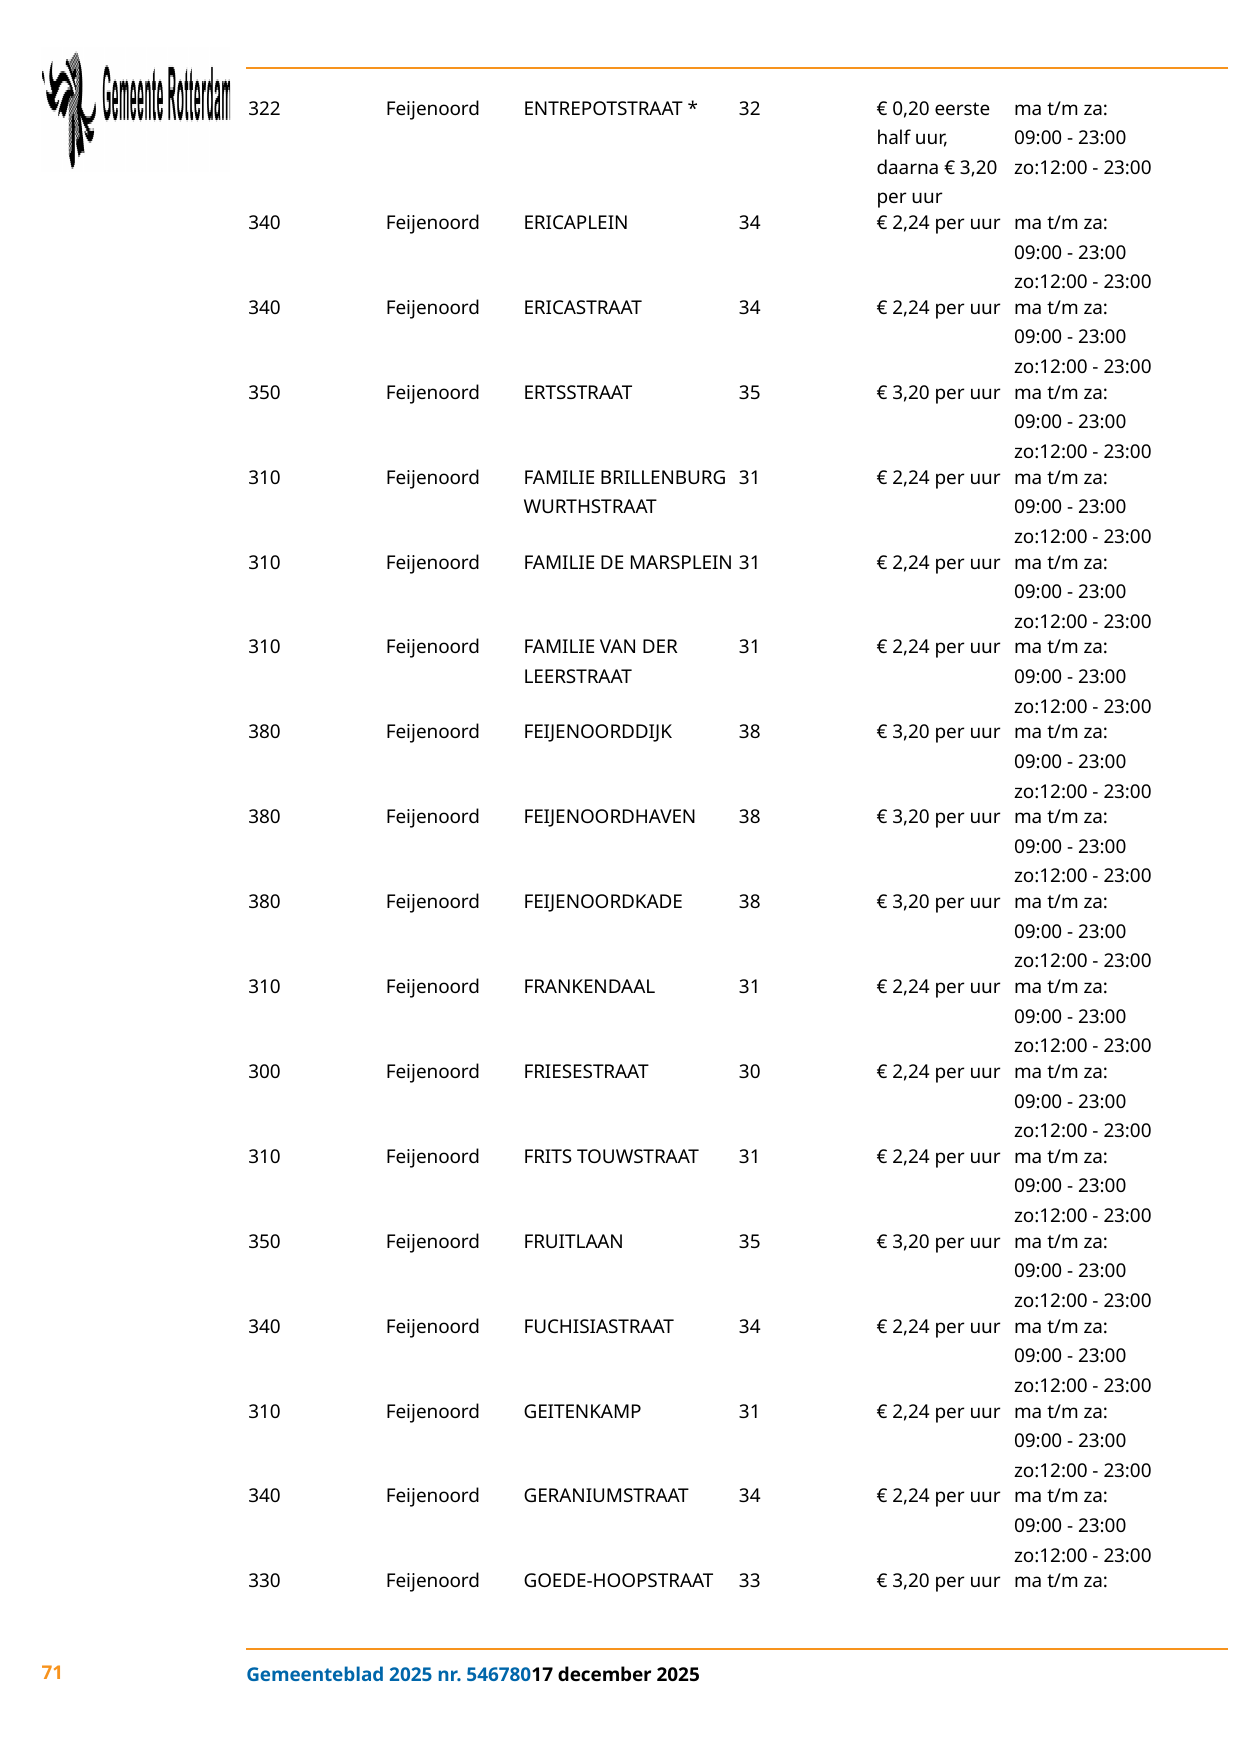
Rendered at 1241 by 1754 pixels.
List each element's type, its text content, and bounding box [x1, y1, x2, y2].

table_cell ma t/m za: 09:00 - 23:00 zo:12:00 - 23:00 [1014, 889, 1152, 973]
table_cell 31 [739, 634, 876, 719]
table_cell ma t/m za: 09:00 - 23:00 zo:12:00 - 23:00 [1014, 95, 1152, 209]
table_cell FRANKENDAAL [523, 973, 739, 1058]
table_cell 380 [248, 889, 386, 973]
table_cell 30 [739, 1058, 876, 1143]
table_cell € 2,24 per uur [876, 294, 1014, 379]
table_cell 31 [739, 464, 876, 549]
table_cell Feijenoord [386, 1228, 523, 1313]
table_cell Feijenoord [386, 973, 523, 1058]
table_cell ma t/m za: 09:00 - 23:00 zo:12:00 - 23:00 [1014, 634, 1152, 719]
table_cell Feijenoord [386, 889, 523, 973]
table_cell 34 [739, 209, 876, 294]
table_cell € 3,20 per uur [876, 719, 1014, 803]
table_cell 33 [739, 1568, 876, 1593]
table_cell ma t/m za: 09:00 - 23:00 zo:12:00 - 23:00 [1014, 1058, 1152, 1143]
table_cell ma t/m za: 09:00 - 23:00 zo:12:00 - 23:00 [1014, 209, 1152, 294]
table_cell ERICAPLEIN [523, 209, 739, 294]
table_cell ma t/m za: 09:00 - 23:00 zo:12:00 - 23:00 [1014, 1483, 1152, 1568]
table_cell 38 [739, 719, 876, 803]
table_cell 350 [248, 1228, 386, 1313]
table_cell 340 [248, 209, 386, 294]
table_cell GERANIUMSTRAAT [523, 1483, 739, 1568]
table_cell 34 [739, 1483, 876, 1568]
table_cell FEIJENOORDHAVEN [523, 804, 739, 888]
table_cell Feijenoord [386, 804, 523, 888]
table_cell GOEDE-HOOPSTRAAT [523, 1568, 739, 1593]
table_cell Feijenoord [386, 1568, 523, 1593]
table_cell € 2,24 per uur [876, 1398, 1014, 1483]
table_cell € 2,24 per uur [876, 634, 1014, 719]
table_cell FRIESESTRAAT [523, 1058, 739, 1143]
table_cell 31 [739, 549, 876, 634]
table_cell Feijenoord [386, 1313, 523, 1398]
table_cell Feijenoord [386, 1058, 523, 1143]
table_cell 31 [739, 1143, 876, 1228]
table_cell € 2,24 per uur [876, 973, 1014, 1058]
table_cell ERTSSTRAAT [523, 379, 739, 464]
table_cell Feijenoord [386, 1483, 523, 1568]
table_cell Feijenoord [386, 1143, 523, 1228]
table_cell Feijenoord [386, 379, 523, 464]
table_cell 340 [248, 294, 386, 379]
table_cell ma t/m za: 09:00 - 23:00 zo:12:00 - 23:00 [1014, 1398, 1152, 1483]
table_cell € 3,20 per uur [876, 804, 1014, 888]
table_cell ma t/m za: 09:00 - 23:00 zo:12:00 - 23:00 [1014, 464, 1152, 549]
table_cell 350 [248, 379, 386, 464]
table_cell ma t/m za: 09:00 - 23:00 zo:12:00 - 23:00 [1014, 1143, 1152, 1228]
table_cell ma t/m za: 09:00 - 23:00 zo:12:00 - 23:00 [1014, 549, 1152, 634]
table_cell 330 [248, 1568, 386, 1593]
table_cell 310 [248, 549, 386, 634]
table_cell ma t/m za: 09:00 - 23:00 zo:12:00 - 23:00 [1014, 719, 1152, 803]
table_cell Feijenoord [386, 1398, 523, 1483]
table_cell FEIJENOORDDIJK [523, 719, 739, 803]
table_cell 34 [739, 294, 876, 379]
table_cell 31 [739, 1398, 876, 1483]
table_cell ma t/m za: 09:00 - 23:00 zo:12:00 - 23:00 [1014, 294, 1152, 379]
table_cell ENTREPOTSTRAAT * [523, 95, 739, 209]
table_cell ma t/m za: 09:00 - 23:00 zo:12:00 - 23:00 [1014, 973, 1152, 1058]
table_cell FEIJENOORDKADE [523, 889, 739, 973]
table_cell € 2,24 per uur [876, 549, 1014, 634]
table_cell FAMILIE BRILLENBURG WURTHSTRAAT [523, 464, 739, 549]
table_cell FUCHISIASTRAAT [523, 1313, 739, 1398]
table_cell ma t/m za: [1014, 1568, 1152, 1593]
table_cell Feijenoord [386, 634, 523, 719]
table_cell € 3,20 per uur [876, 1228, 1014, 1313]
table_cell 380 [248, 804, 386, 888]
table_cell FAMILIE VAN DER LEERSTRAAT [523, 634, 739, 719]
table_cell 380 [248, 719, 386, 803]
table_cell Feijenoord [386, 719, 523, 803]
table_cell € 3,20 per uur [876, 1568, 1014, 1593]
table_cell ma t/m za: 09:00 - 23:00 zo:12:00 - 23:00 [1014, 1313, 1152, 1398]
table_cell 38 [739, 804, 876, 888]
table_cell FRUITLAAN [523, 1228, 739, 1313]
table_cell FAMILIE DE MARSPLEIN [523, 549, 739, 634]
table_cell FRITS TOUWSTRAAT [523, 1143, 739, 1228]
table_cell Feijenoord [386, 294, 523, 379]
picture [41, 47, 231, 172]
table_cell 310 [248, 464, 386, 549]
table_cell 310 [248, 1143, 386, 1228]
table_cell Feijenoord [386, 95, 523, 209]
table_cell 322 [248, 95, 386, 209]
table_cell 32 [739, 95, 876, 209]
table_cell 340 [248, 1483, 386, 1568]
table_cell Feijenoord [386, 464, 523, 549]
table_cell 310 [248, 1398, 386, 1483]
table_cell 35 [739, 1228, 876, 1313]
table_cell € 2,24 per uur [876, 209, 1014, 294]
table_cell Feijenoord [386, 549, 523, 634]
table_cell ma t/m za: 09:00 - 23:00 zo:12:00 - 23:00 [1014, 1228, 1152, 1313]
table_cell Feijenoord [386, 209, 523, 294]
table_cell 38 [739, 889, 876, 973]
table_cell 34 [739, 1313, 876, 1398]
table_cell 35 [739, 379, 876, 464]
table_cell 310 [248, 973, 386, 1058]
table_cell 300 [248, 1058, 386, 1143]
table_cell € 2,24 per uur [876, 1313, 1014, 1398]
table_cell ma t/m za: 09:00 - 23:00 zo:12:00 - 23:00 [1014, 379, 1152, 464]
table_cell € 2,24 per uur [876, 1143, 1014, 1228]
table_cell € 2,24 per uur [876, 1483, 1014, 1568]
table_cell € 3,20 per uur [876, 379, 1014, 464]
table_cell € 3,20 per uur [876, 889, 1014, 973]
table_cell € 2,24 per uur [876, 464, 1014, 549]
table_cell 340 [248, 1313, 386, 1398]
table_cell 310 [248, 634, 386, 719]
table_cell ma t/m za: 09:00 - 23:00 zo:12:00 - 23:00 [1014, 804, 1152, 888]
table_cell GEITENKAMP [523, 1398, 739, 1483]
table_cell 31 [739, 973, 876, 1058]
table_cell € 0,20 eerste half uur, daarna € 3,20 per uur [876, 95, 1014, 209]
table_cell ERICASTRAAT [523, 294, 739, 379]
table_cell € 2,24 per uur [876, 1058, 1014, 1143]
